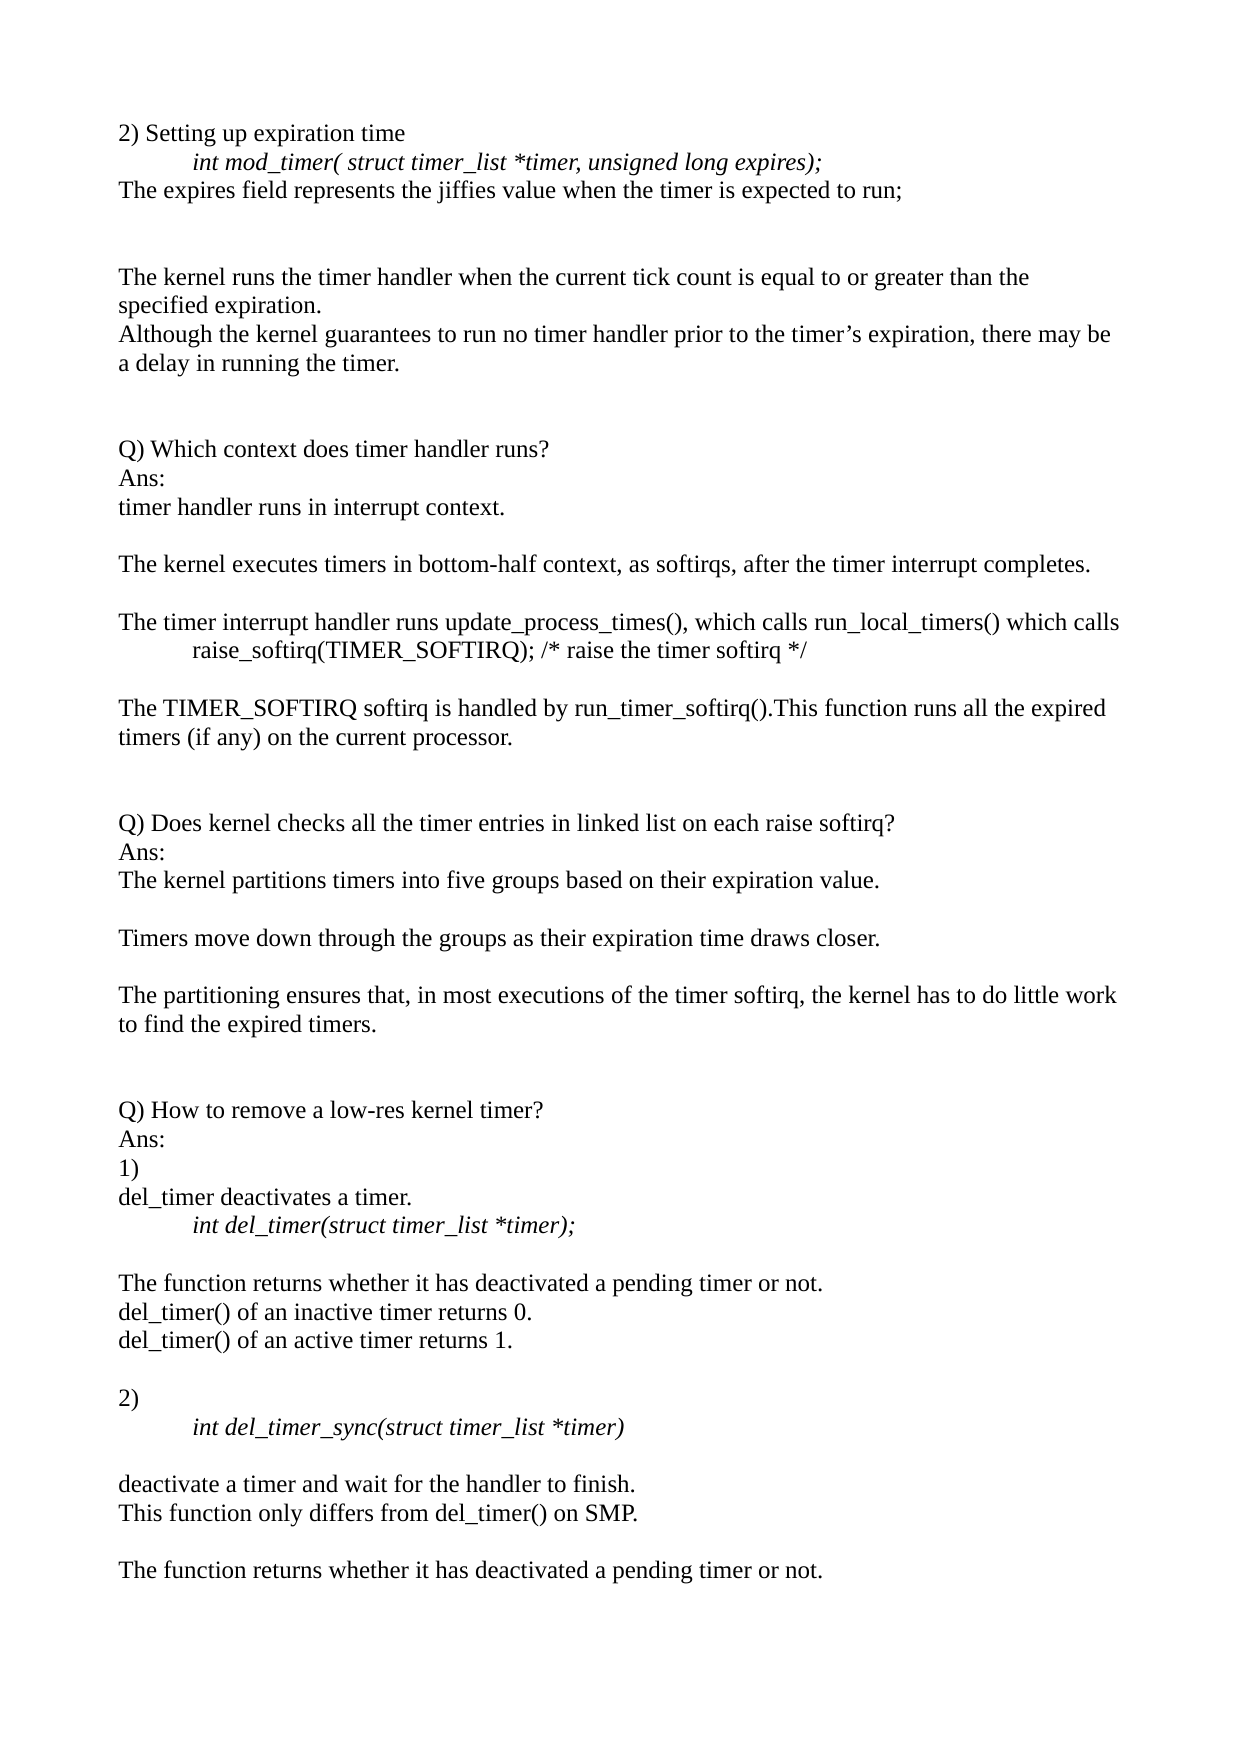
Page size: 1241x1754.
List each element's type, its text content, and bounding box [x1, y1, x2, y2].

text The kernel executes timers in bottom-half context, as softirqs, after the timer interrupt completes. [118, 549, 1122, 578]
text 1) [118, 1153, 1122, 1182]
text 2) Setting up expiration time [118, 118, 1122, 147]
text Q) Does kernel checks all the timer entries in linked list on each raise softirq? [118, 808, 1122, 837]
text The expires field represents the jiffies value when the timer is expected to run; [118, 176, 1122, 204]
text Although the kernel guarantees to run no timer handler prior to the timer’s expiration, there may be a delay in running the timer. [118, 319, 1122, 377]
text Ans: [118, 837, 1122, 866]
text The function returns whether it has deactivated a pending timer or not. [118, 1268, 1122, 1297]
text The kernel runs the timer handler when the current tick count is equal to or greater than the specified expiration. [118, 262, 1122, 319]
text The kernel partitions timers into five groups based on their expiration value. [118, 866, 1122, 894]
text int del_timer(struct timer_list *timer); [118, 1211, 1122, 1239]
text deactivate a timer and wait for the handler to finish. [118, 1469, 1122, 1498]
text 2) [118, 1383, 1122, 1412]
text Ans: [118, 1124, 1122, 1153]
text Q) How to remove a low-res kernel timer? [118, 1096, 1122, 1124]
text int mod_timer( struct timer_list *timer, unsigned long expires); [118, 147, 1122, 176]
text The function returns whether it has deactivated a pending timer or not. [118, 1556, 1122, 1584]
text Ans: [118, 463, 1122, 492]
text del_timer() of an active timer returns 1. [118, 1326, 1122, 1354]
text int del_timer_sync(struct timer_list *timer) [118, 1412, 1122, 1441]
text This function only differs from del_timer() on SMP. [118, 1498, 1122, 1527]
text Q) Which context does timer handler runs? [118, 434, 1122, 463]
text timer handler runs in interrupt context. [118, 492, 1122, 521]
text del_timer deactivates a timer. [118, 1182, 1122, 1211]
text del_timer() of an inactive timer returns 0. [118, 1297, 1122, 1326]
text The partitioning ensures that, in most executions of the timer softirq, the kernel has to do little work to find the expired timers. [118, 981, 1122, 1038]
text The timer interrupt handler runs update_process_times(), which calls run_local_timers() which calls [118, 607, 1122, 636]
text raise_softirq(TIMER_SOFTIRQ); /* raise the timer softirq */ [118, 636, 1122, 664]
text The TIMER_SOFTIRQ softirq is handled by run_timer_softirq().This function runs all the expired timers (if any) on the current processor. [118, 693, 1122, 751]
text Timers move down through the groups as their expiration time draws closer. [118, 923, 1122, 952]
